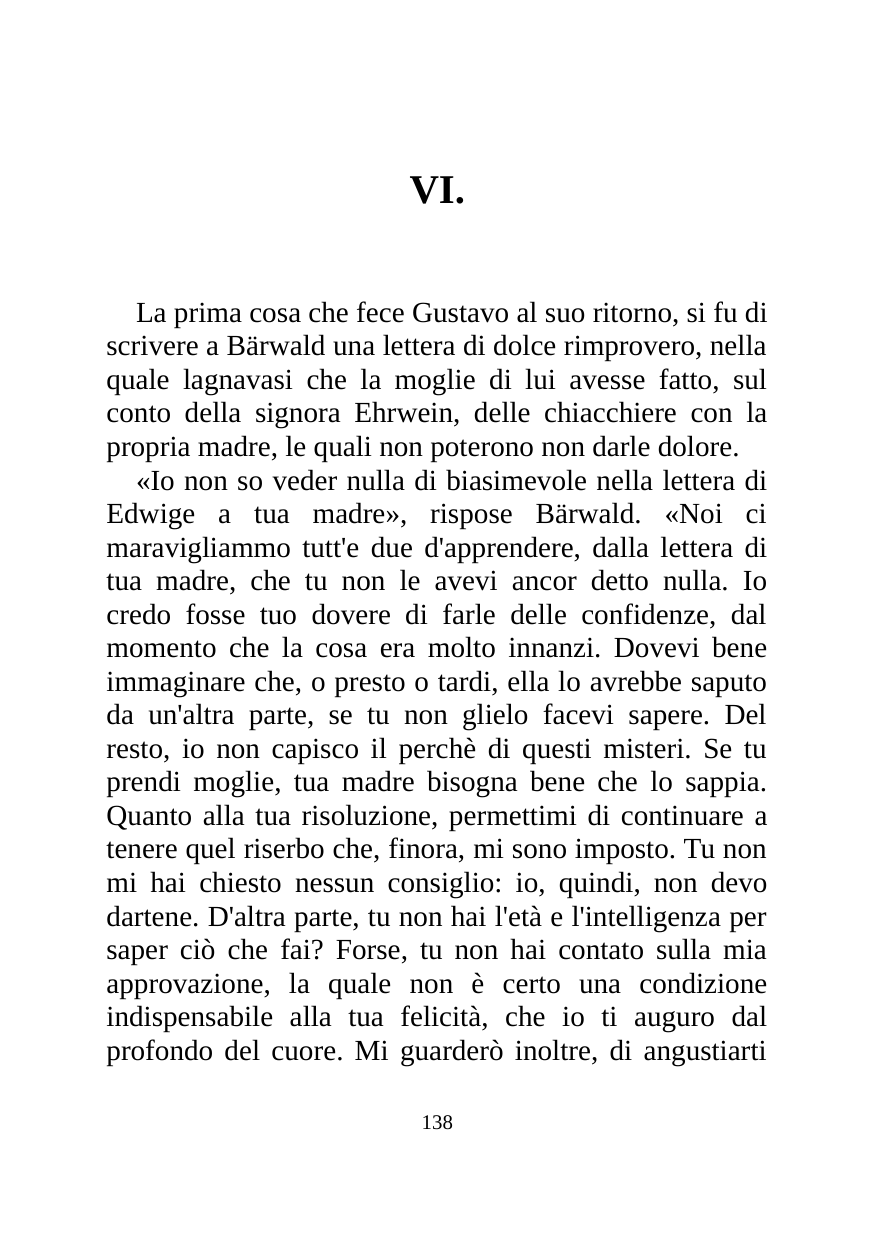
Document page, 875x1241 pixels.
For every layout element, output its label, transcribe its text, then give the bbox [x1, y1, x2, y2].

text «Io non so veder nulla di biasimevole nella lettera di Edwige a tua madre», rispose Bärwald. «Noi ci maravigliammo tutt'e due d'apprendere, dalla lettera di tua madre, che tu non le avevi ancor detto nulla. Io credo fosse tuo dovere di farle delle confidenze, dal momento che la cosa era molto innanzi. Dovevi bene immaginare che, o presto o tardi, ella lo avrebbe saputo da un'altra parte, se tu non glielo facevi sapere. Del resto, io non capisco il perchè di questi misteri. Se tu prendi moglie, tua madre bisogna bene che lo sappia. Quanto alla tua risoluzione, permettimi di continuare a tenere quel riserbo che, finora, mi sono imposto. Tu non mi hai chiesto nessun consiglio: io, quindi, non devo dartene. D'altra parte, tu non hai l'età e l'intelligenza per saper ciò che fai? Forse, tu non hai contato sulla mia approvazione, la quale non è certo una condizione indispensabile alla tua felicità, che io ti auguro dal profondo del cuore. Mi guarderò inoltre, di angustiarti [106, 463, 768, 1066]
subtitle VI. [106, 165, 768, 212]
text La prima cosa che fece Gustavo al suo ritorno, si fu di scrivere a Bärwald una lettera di dolce rimprovero, nella quale lagnavasi che la moglie di lui avesse fatto, sul conto della signora Ehrwein, delle chiacchiere con la propria madre, le quali non poterono non darle dolore. [106, 295, 768, 463]
